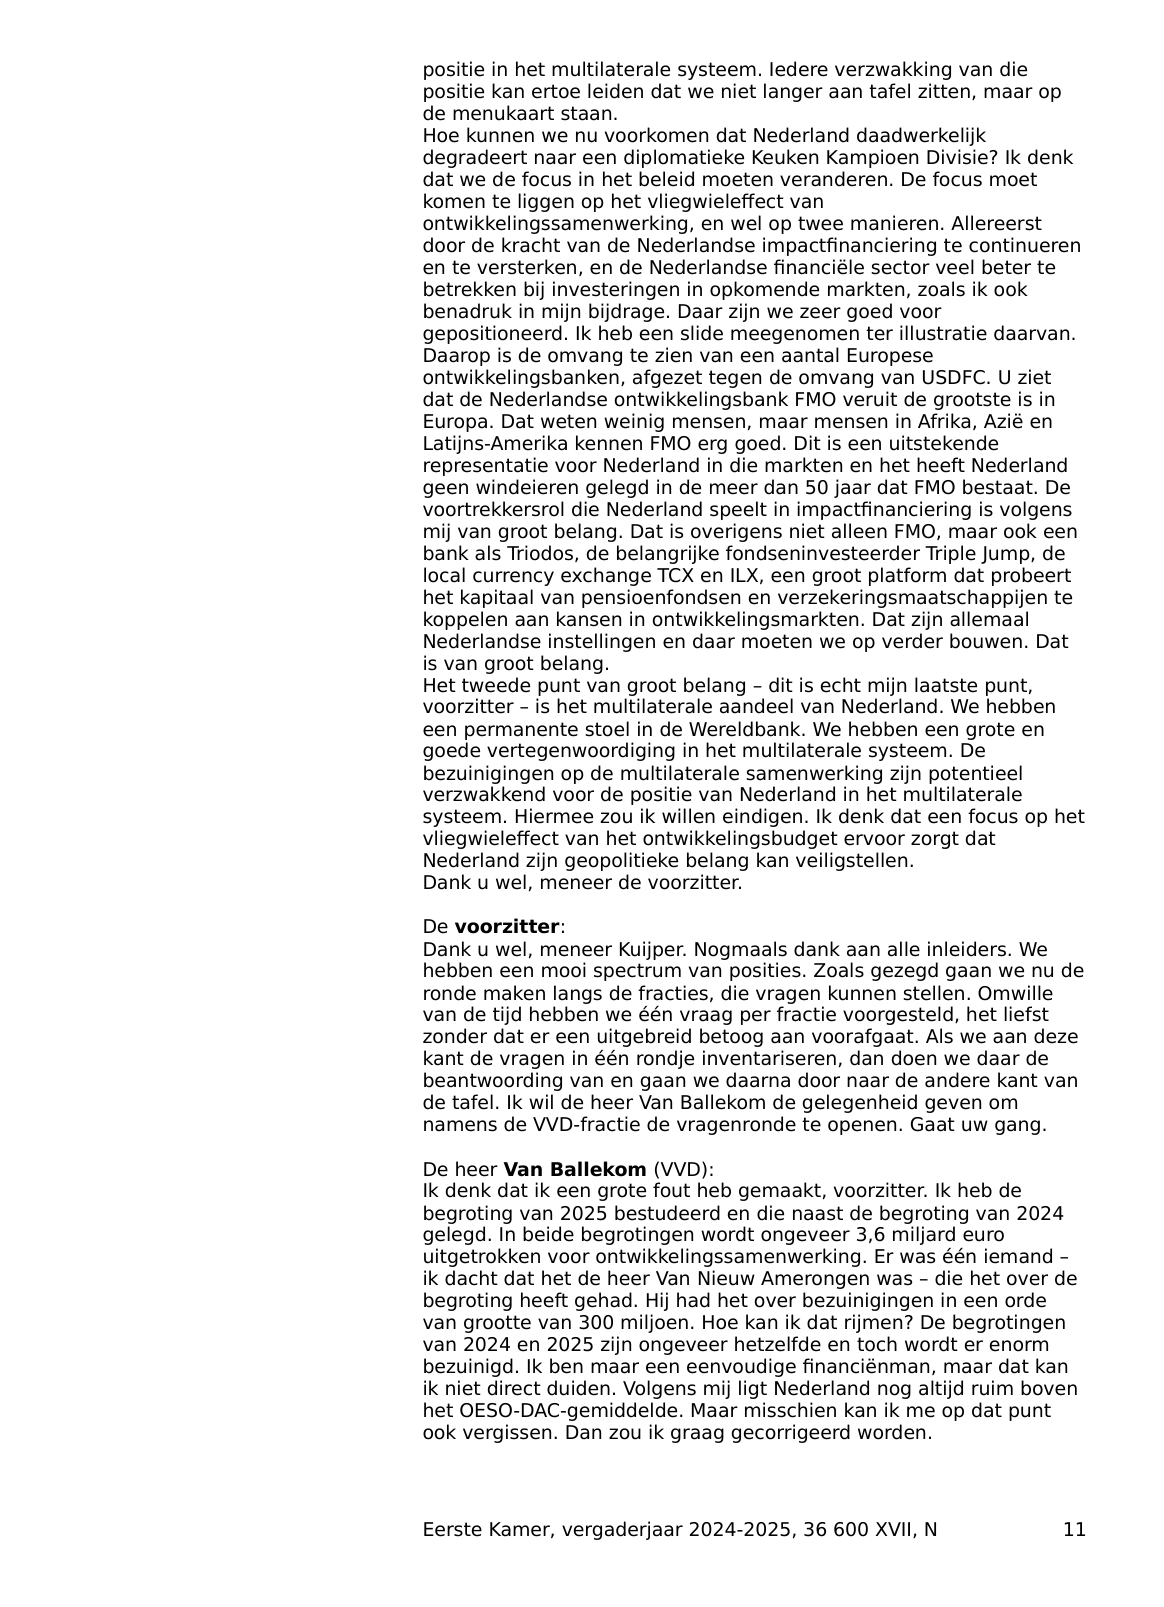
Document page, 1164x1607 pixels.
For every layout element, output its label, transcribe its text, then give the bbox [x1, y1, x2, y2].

text Het tweede punt van groot belang – dit is echt mijn laatste punt, voorzitter – is het multilaterale aandeel van Nederland. We hebben een permanente stoel in de Wereldbank. We hebben een grote en goede vertegenwoordiging in het multilaterale systeem. De bezuinigingen op de multilaterale samenwerking zijn potentieel verzwakkend voor de positie van Nederland in het multilaterale systeem. Hiermee zou ik willen eindigen. Ik denk dat een focus op het vliegwieleffect van het ontwikkelingsbudget ervoor zorgt dat Nederland zijn geopolitieke belang kan veiligstellen. [422, 674, 1087, 872]
text De voorzitter: [422, 916, 1087, 938]
text Dank u wel, meneer Kuijper. Nogmaals dank aan alle inleiders. We hebben een mooi spectrum van posities. Zoals gezegd gaan we nu de ronde maken langs de fracties, die vragen kunnen stellen. Omwille van de tijd hebben we één vraag per fractie voorgesteld, het liefst zonder dat er een uitgebreid betoog aan voorafgaat. Als we aan deze kant de vragen in één rondje inventariseren, dan doen we daar de beantwoording van en gaan we daarna door naar de andere kant van de tafel. Ik wil de heer Van Ballekom de gelegenheid geven om namens de VVD-fractie de vragenronde te openen. Gaat uw gang. [422, 938, 1087, 1136]
text positie in het multilaterale systeem. Iedere verzwakking van die positie kan ertoe leiden dat we niet langer aan tafel zitten, maar op de menukaart staan. [422, 59, 1087, 125]
text Dank u wel, meneer de voorzitter. [422, 872, 1087, 894]
text De heer Van Ballekom (VVD): [422, 1158, 1087, 1180]
text Hoe kunnen we nu voorkomen dat Nederland daadwerkelijk degradeert naar een diplomatieke Keuken Kampioen Divisie? Ik denk dat we de focus in het beleid moeten veranderen. De focus moet komen te liggen op het vliegwieleffect van ontwikkelingssamenwerking, en wel op twee manieren. Allereerst door de kracht van de Nederlandse impactfinanciering te continueren en te versterken, en de Nederlandse financiële sector veel beter te betrekken bij investeringen in opkomende markten, zoals ik ook benadruk in mijn bijdrage. Daar zijn we zeer goed voor gepositioneerd. Ik heb een slide meegenomen ter illustratie daarvan. Daarop is de omvang te zien van een aantal Europese ontwikkelingsbanken, afgezet tegen de omvang van USDFC. U ziet dat de Nederlandse ontwikkelingsbank FMO veruit de grootste is in Europa. Dat weten weinig mensen, maar mensen in Afrika, Azië en Latijns-Amerika kennen FMO erg goed. Dit is een uitstekende representatie voor Nederland in die markten en het heeft Nederland geen windeieren gelegd in de meer dan 50 jaar dat FMO bestaat. De voortrekkersrol die Nederland speelt in impactfinanciering is volgens mij van groot belang. Dat is overigens niet alleen FMO, maar ook een bank als Triodos, de belangrijke fondseninvesteerder Triple Jump, de local currency exchange TCX en ILX, een groot platform dat probeert het kapitaal van pensioenfondsen en verzekeringsmaatschappijen te koppelen aan kansen in ontwikkelingsmarkten. Dat zijn allemaal Nederlandse instellingen en daar moeten we op verder bouwen. Dat is van groot belang. [422, 125, 1087, 674]
text Ik denk dat ik een grote fout heb gemaakt, voorzitter. Ik heb de begroting van 2025 bestudeerd en die naast de begroting van 2024 gelegd. In beide begrotingen wordt ongeveer 3,6 miljard euro uitgetrokken voor ontwikkelingssamenwerking. Er was één iemand – ik dacht dat het de heer Van Nieuw Amerongen was – die het over de begroting heeft gehad. Hij had het over bezuinigingen in een orde van grootte van 300 miljoen. Hoe kan ik dat rijmen? De begrotingen van 2024 en 2025 zijn ongeveer hetzelfde en toch wordt er enorm bezuinigd. Ik ben maar een eenvoudige financiënman, maar dat kan ik niet direct duiden. Volgens mij ligt Nederland nog altijd ruim boven het OESO-DAC-gemiddelde. Maar misschien kan ik me op dat punt ook vergissen. Dan zou ik graag gecorrigeerd worden. [422, 1180, 1087, 1444]
